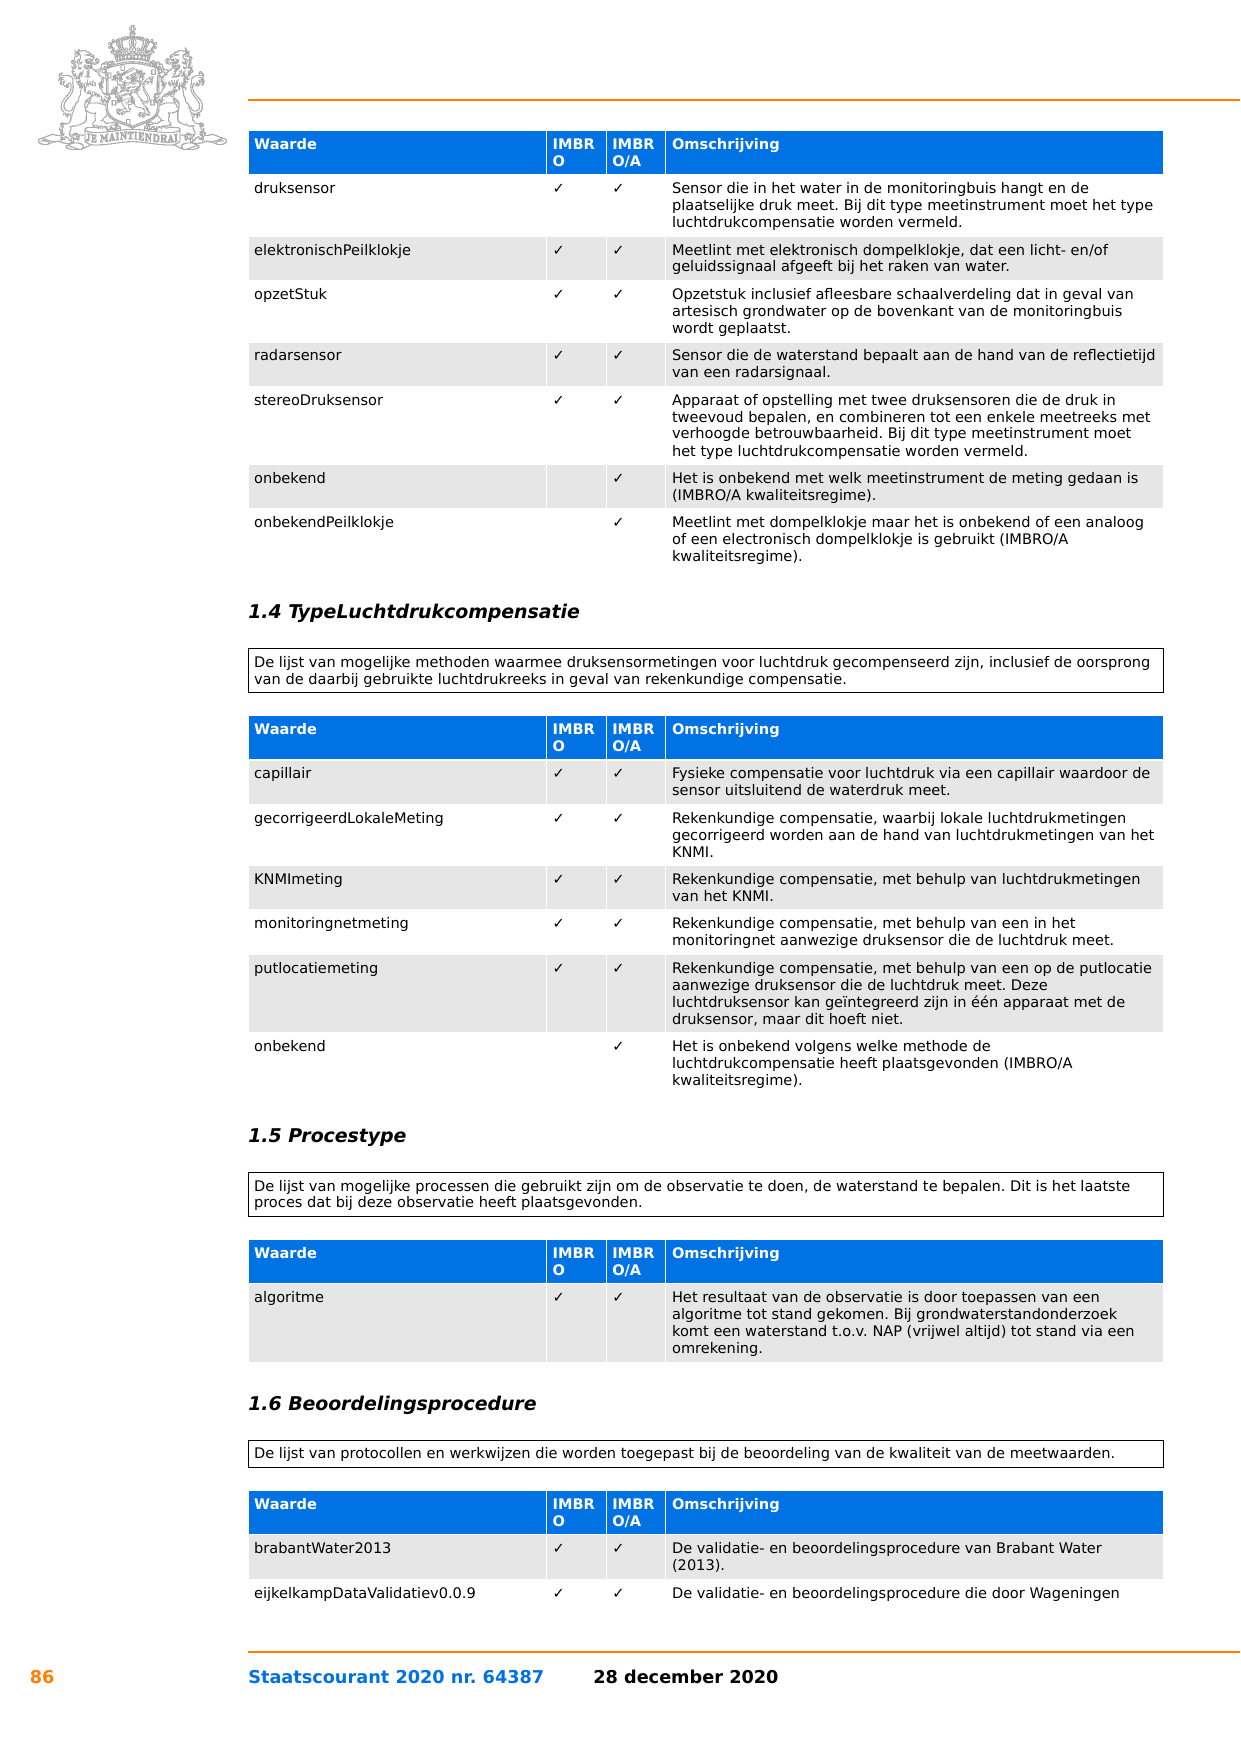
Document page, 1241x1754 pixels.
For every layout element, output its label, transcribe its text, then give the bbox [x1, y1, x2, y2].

table_cell Fysieke compensatie voor luchtdruk via een capillair waardoor de sensor uitsluitend de waterdruk meet. [666, 761, 1163, 804]
table_header IMBRO/A [607, 1240, 665, 1283]
table_header Waarde [249, 716, 546, 759]
table_header De lijst van mogelijke methoden waarmee druksensormetingen voor luchtdruk gecompenseerd zijn, inclusief de oorsprong van de daarbij gebruikte luchtdrukreeks in geval van rekenkundige compensatie. [249, 649, 1163, 692]
table_header De lijst van mogelijke processen die gebruikt zijn om de observatie te doen, de waterstand te bepalen. Dit is het laatste proces dat bij deze observatie heeft plaatsgevonden. [249, 1173, 1163, 1216]
table_cell Rekenkundige compensatie, met behulp van luchtdrukmetingen van het KNMI. [666, 866, 1163, 909]
table_cell ✓ [607, 465, 665, 508]
table_cell KNMImeting [249, 866, 546, 909]
table_cell druksensor [249, 175, 546, 236]
table_header Waarde [249, 1240, 546, 1283]
table_cell ✓ [607, 805, 665, 865]
table_cell Apparaat of opstelling met twee druksensoren die de druk in tweevoud bepalen, en combineren tot een enkele meetreeks met verhoogde betrouwbaarheid. Bij dit type meetinstrument moet het type luchtdrukcompensatie worden vermeld. [666, 387, 1163, 464]
table_cell Meetlint met dompelklokje maar het is onbekend of een analoog of een electronisch dompelklokje is gebruikt (IMBRO/A kwaliteitsregime). [666, 510, 1163, 570]
table_cell ✓ [607, 343, 665, 386]
table_cell ✓ [547, 1284, 606, 1362]
table_cell ✓ [607, 761, 665, 804]
table_cell ✓ [547, 866, 606, 909]
table_cell ✓ [547, 237, 606, 280]
table_cell stereoDruksensor [249, 387, 546, 464]
table_cell capillair [249, 761, 546, 804]
table_cell Rekenkundige compensatie, met behulp van een op de putlocatie aanwezige druksensor die de luchtdruk meet. Deze luchtdruksensor kan geïntegreerd zijn in één apparaat met de druksensor, maar dit hoeft niet. [666, 955, 1163, 1032]
table_cell ✓ [607, 1033, 665, 1094]
subtitle 1.6 Beoordelingsprocedure [248, 1393, 1163, 1415]
table_cell ✓ [547, 343, 606, 386]
table_cell ✓ [607, 911, 665, 954]
subtitle 1.5 Procestype [248, 1125, 1163, 1147]
table_header Omschrijving [666, 716, 1163, 759]
table_cell onbekendPeilklokje [249, 510, 546, 570]
table_cell ✓ [547, 911, 606, 954]
table_cell ✓ [607, 175, 665, 236]
table_cell monitoringnetmeting [249, 911, 546, 954]
table_cell onbekend [249, 1033, 546, 1094]
subtitle 1.4 TypeLuchtdrukcompensatie [248, 601, 1163, 623]
table_cell radarsensor [249, 343, 546, 386]
table_cell onbekend [249, 465, 546, 508]
table_cell ✓ [547, 761, 606, 804]
table_cell Het is onbekend met welk meetinstrument de meting gedaan is (IMBRO/A kwaliteitsregime). [666, 465, 1163, 508]
table_cell [547, 1033, 606, 1094]
table_cell ✓ [547, 1535, 606, 1579]
table_cell ✓ [607, 387, 665, 464]
table_cell ✓ [547, 281, 606, 341]
table_cell [547, 465, 606, 508]
table_cell ✓ [607, 1284, 665, 1362]
table_cell algoritme [249, 1284, 546, 1362]
table_cell ✓ [607, 1580, 665, 1606]
table_cell ✓ [607, 510, 665, 570]
table_cell elektronischPeilklokje [249, 237, 546, 280]
table_cell ✓ [607, 237, 665, 280]
table_cell Het resultaat van de observatie is door toepassen van een algoritme tot stand gekomen. Bij grondwaterstandonderzoek komt een waterstand t.o.v. NAP (vrijwel altijd) tot stand via een omrekening. [666, 1284, 1163, 1362]
table_cell ✓ [607, 281, 665, 341]
table_cell eijkelkampDataValidatiev0.0.9 [249, 1580, 546, 1606]
table_cell opzetStuk [249, 281, 546, 341]
table_cell ✓ [547, 955, 606, 1032]
table_cell De validatie- en beoordelingsprocedure van Brabant Water (2013). [666, 1535, 1163, 1579]
table_cell Rekenkundige compensatie, met behulp van een in het monitoringnet aanwezige druksensor die de luchtdruk meet. [666, 911, 1163, 954]
table_cell Rekenkundige compensatie, waarbij lokale luchtdrukmetingen gecorrigeerd worden aan de hand van luchtdrukmetingen van het KNMI. [666, 805, 1163, 865]
table_cell Sensor die in het water in de monitoringbuis hangt en de plaatselijke druk meet. Bij dit type meetinstrument moet het type luchtdrukcompensatie worden vermeld. [666, 175, 1163, 236]
table_header IMBRO [547, 131, 606, 174]
table_cell putlocatiemeting [249, 955, 546, 1032]
table_cell [547, 510, 606, 570]
table_cell ✓ [547, 805, 606, 865]
table_header Waarde [249, 131, 546, 174]
table_cell ✓ [547, 387, 606, 464]
table_cell ✓ [607, 955, 665, 1032]
table_cell gecorrigeerdLokaleMeting [249, 805, 546, 865]
table_header IMBRO/A [607, 716, 665, 759]
table_header IMBRO [547, 1491, 606, 1534]
table_cell brabantWater2013 [249, 1535, 546, 1579]
table_header IMBRO [547, 1240, 606, 1283]
table_cell ✓ [547, 1580, 606, 1606]
table_cell Opzetstuk inclusief afleesbare schaalverdeling dat in geval van artesisch grondwater op de bovenkant van de monitoringbuis wordt geplaatst. [666, 281, 1163, 341]
table_header Omschrijving [666, 1491, 1163, 1534]
table_header De lijst van protocollen en werkwijzen die worden toegepast bij de beoordeling van de kwaliteit van de meetwaarden. [249, 1441, 1163, 1467]
table_cell ✓ [547, 175, 606, 236]
table_cell Het is onbekend volgens welke methode de luchtdrukcompensatie heeft plaatsgevonden (IMBRO/A kwaliteitsregime). [666, 1033, 1163, 1094]
table_cell De validatie- en beoordelingsprocedure die door Wageningen [666, 1580, 1163, 1606]
picture [38, 25, 227, 150]
table_cell Sensor die de waterstand bepaalt aan de hand van de reflectietijd van een radarsignaal. [666, 343, 1163, 386]
table_header IMBRO [547, 716, 606, 759]
table_header Omschrijving [666, 1240, 1163, 1283]
table_cell Meetlint met elektronisch dompelklokje, dat een licht- en/of geluidssignaal afgeeft bij het raken van water. [666, 237, 1163, 280]
table_header Waarde [249, 1491, 546, 1534]
table_header IMBRO/A [607, 1491, 665, 1534]
table_header IMBRO/A [607, 131, 665, 174]
table_cell ✓ [607, 866, 665, 909]
table_header Omschrijving [666, 131, 1163, 174]
table_cell ✓ [607, 1535, 665, 1579]
